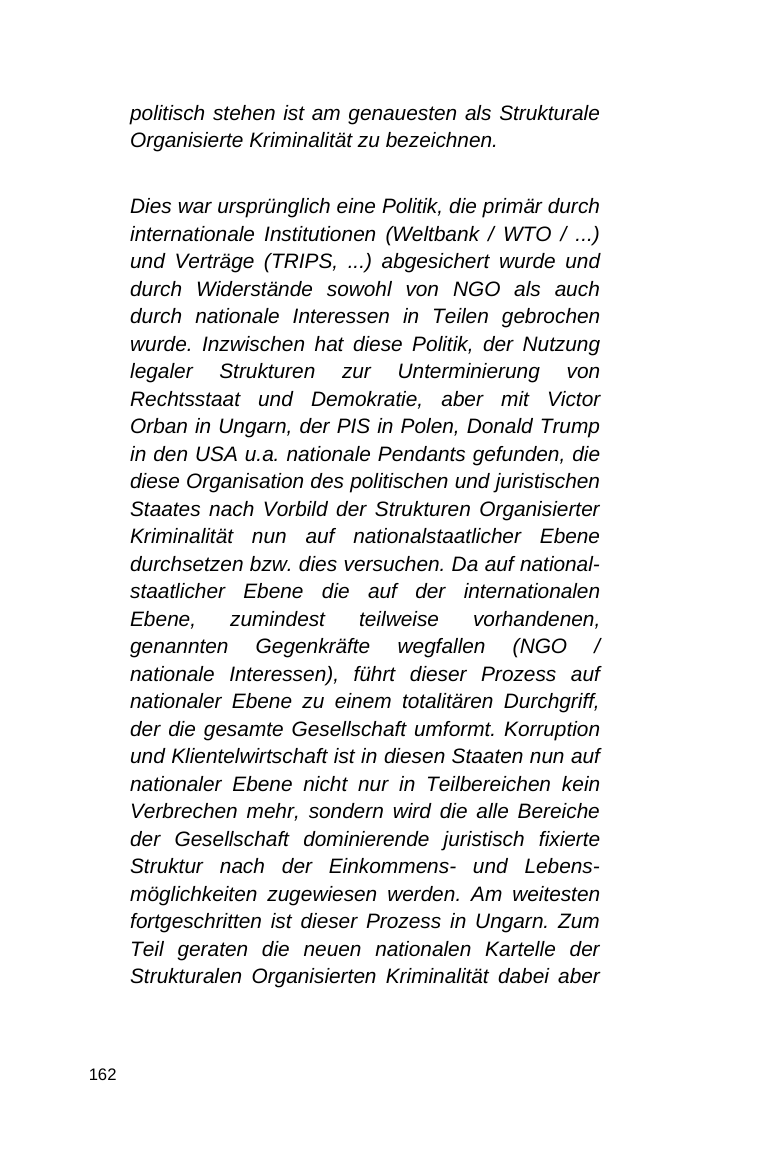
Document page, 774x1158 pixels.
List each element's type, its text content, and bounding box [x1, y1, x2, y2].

text Dies war ursprünglich eine Politik, die primär durch internationale Institutionen (Weltbank / WTO / ...) und Verträge (TRIPS, ...) abgesichert wurde und durch Widerstände sowohl von NGO als auch durch nationale Interessen in Teilen gebrochen wurde. Inzwischen hat diese Politik, der Nutzung legaler Strukturen zur Unterminierung von Rechtsstaat und Demokratie, aber mit Victor Orban in Ungarn, der PIS in Polen, Donald Trump in den USA u.a. nationale Pendants gefunden, die diese Organisation des politischen und juristischen Staates nach Vorbild der Strukturen Organisierter Kriminalität nun auf nationalstaatlicher Ebene durchsetzen bzw. dies versuchen. Da auf national-staatlicher Ebene die auf der internationalen Ebene, zumindest teilweise vorhandenen, genannten Gegenkräfte wegfallen (NGO / nationale Interessen), führt dieser Prozess auf nationaler Ebene zu einem totalitären Durchgriff, der die gesamte Gesellschaft umformt. Korruption und Klientelwirtschaft ist in diesen Staaten nun auf nationaler Ebene nicht nur in Teilbereichen kein Verbrechen mehr, sondern wird die alle Bereiche der Gesellschaft dominierende juristisch fixierte Struktur nach der Einkommens- und Lebens-möglichkeiten zugewiesen werden. Am weitesten fortgeschritten ist dieser Prozess in Ungarn. Zum Teil geraten die neuen nationalen Kartelle der Strukturalen Organisierten Kriminalität dabei aber [130, 194, 602, 988]
text politisch stehen ist am genauesten als Strukturale Organisierte Kriminalität zu bezeichnen. [130, 100, 602, 152]
